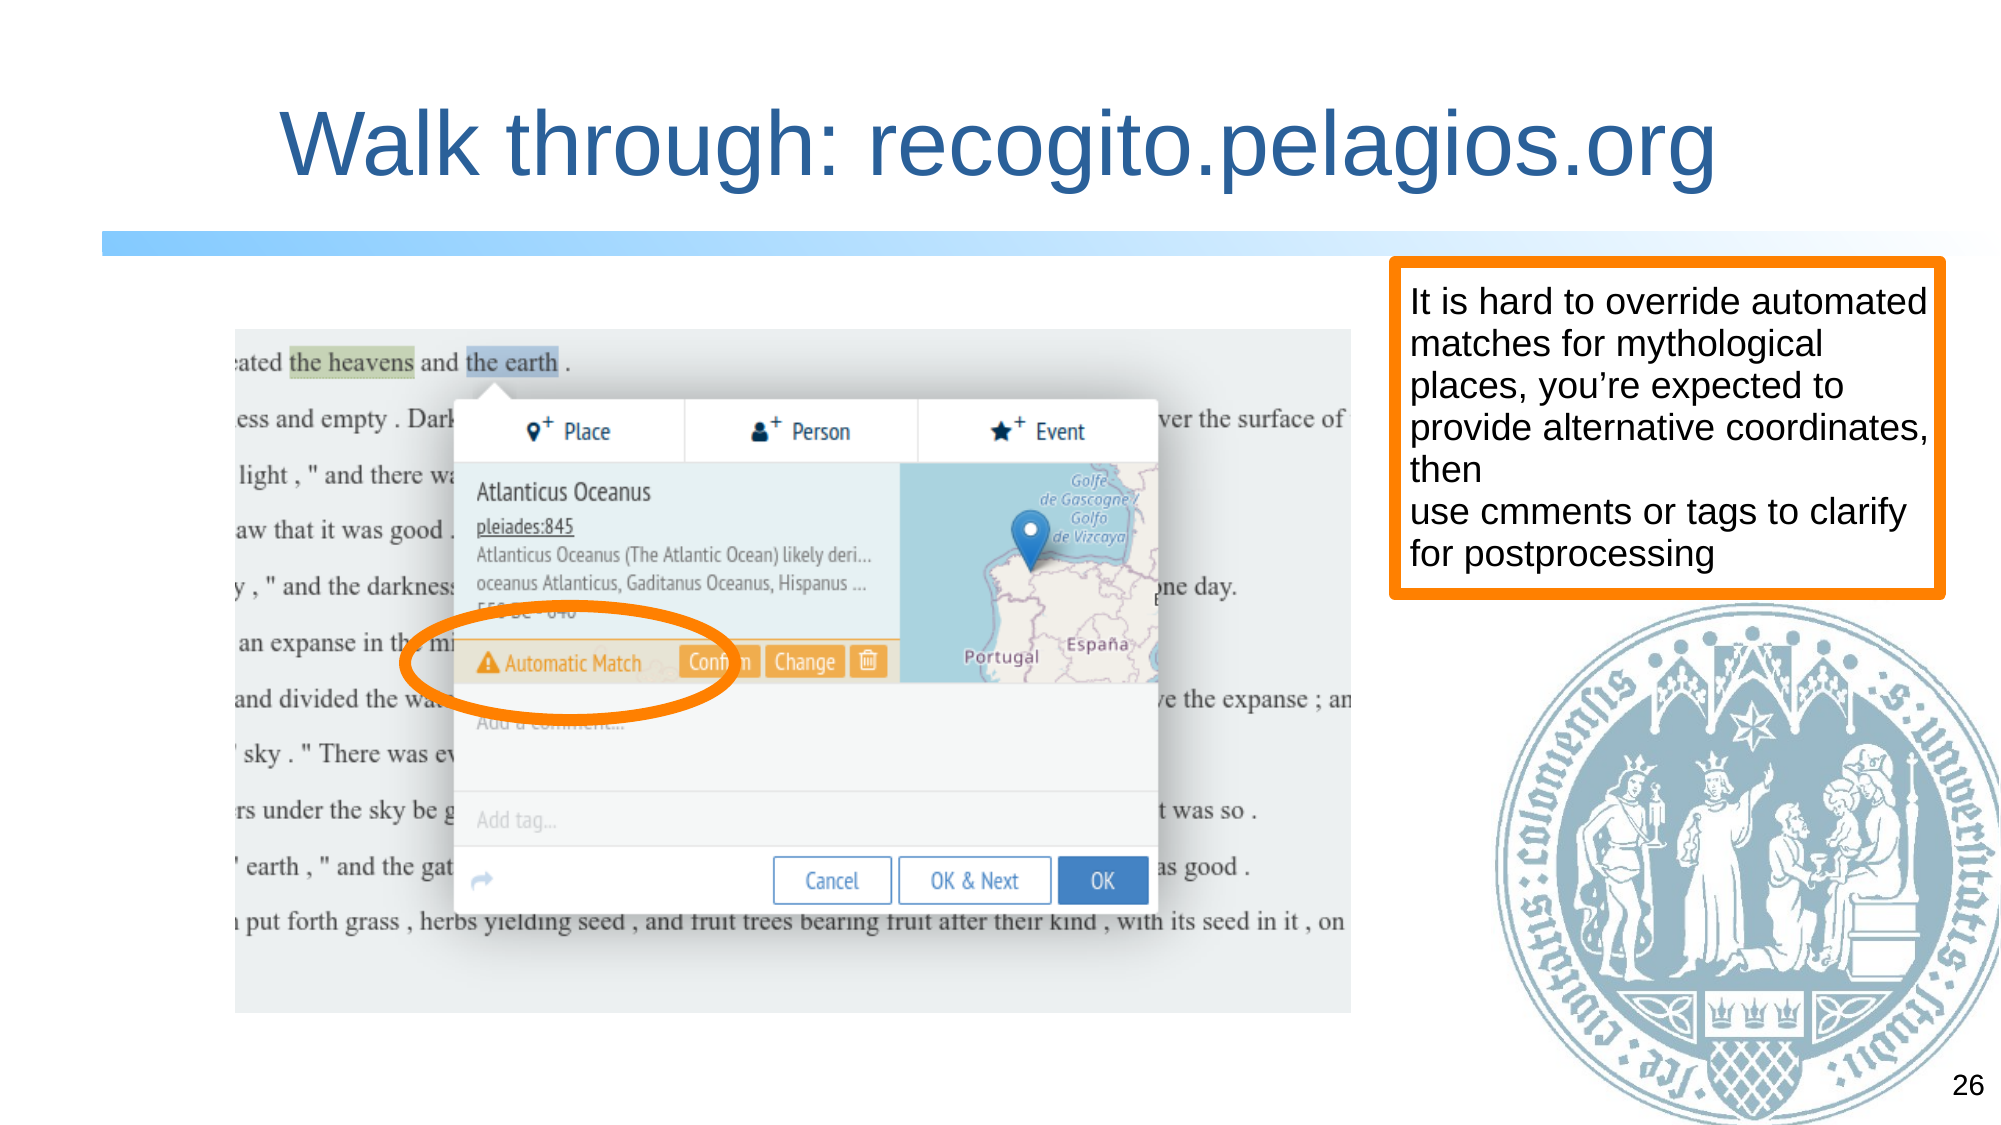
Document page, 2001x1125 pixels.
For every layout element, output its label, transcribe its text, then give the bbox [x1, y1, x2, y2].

text_box [1394, 262, 1941, 594]
list [99, 262, 1900, 1005]
title Walk through: recogito.pelagios.org [99, 45, 1900, 233]
text_box [405, 605, 736, 721]
picture [235, 1005, 1351, 1013]
